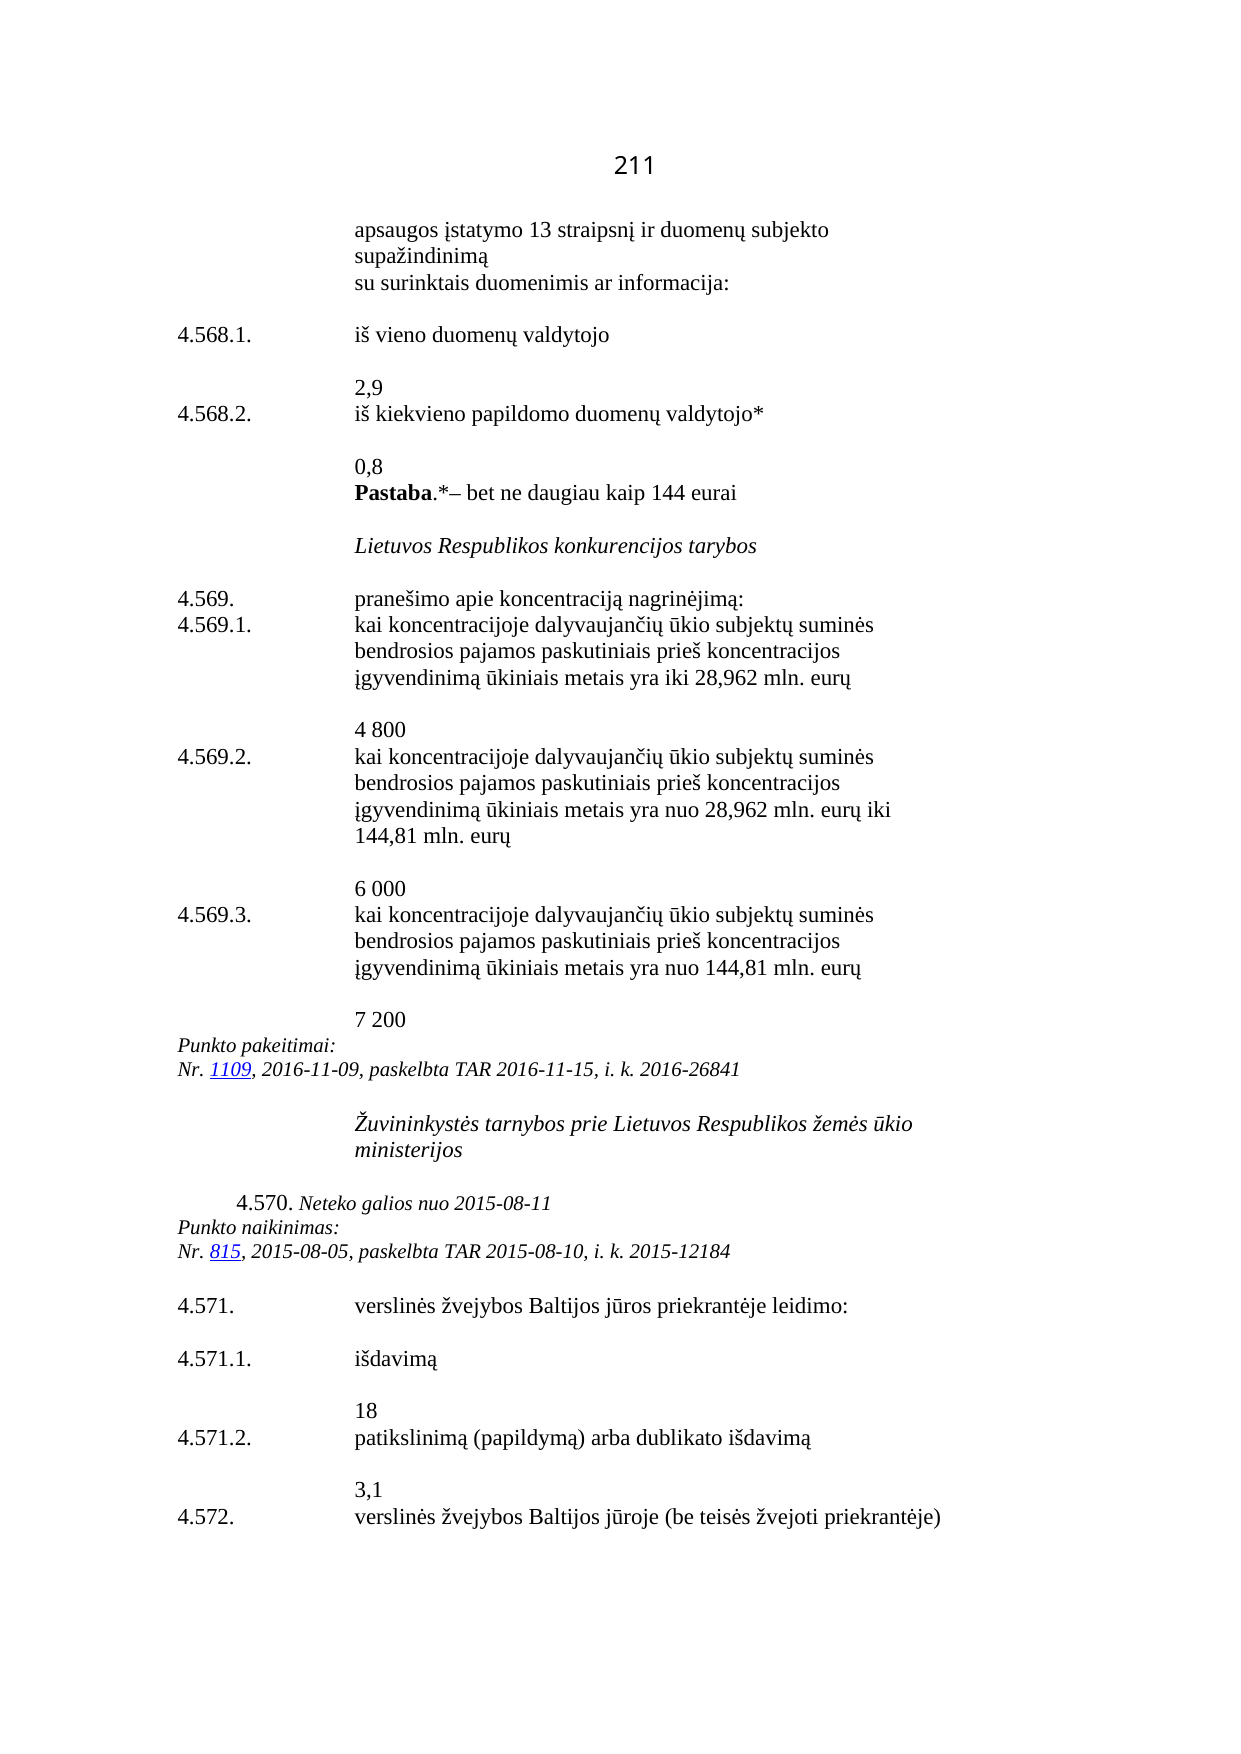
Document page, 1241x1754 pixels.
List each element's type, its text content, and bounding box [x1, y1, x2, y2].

text įgyvendinimą ūkiniais metais yra nuo 28,962 mln. eurų iki [354, 796, 892, 822]
text 4.569.2. kai koncentracijoje dalyvaujančių ūkio subjektų suminės [177, 743, 892, 769]
text 4.571. verslinės žvejybos Baltijos jūros priekrantėje leidimo: [177, 1292, 945, 1345]
text Nr. 1109, 2016-11-09, paskelbta TAR 2016-11-15, i. k. 2016-26841 [177, 1057, 1093, 1081]
text Punkto naikinimas: [177, 1215, 1093, 1239]
text Nr. 815, 2015-08-05, paskelbta TAR 2015-08-10, i. k. 2015-12184 [177, 1239, 1093, 1263]
text apsaugos įstatymo 13 straipsnį ir duomenų subjekto supažindinimą [354, 216, 945, 268]
text bendrosios pajamos paskutiniais prieš koncentracijos [354, 637, 892, 664]
text bendrosios pajamos paskutiniais prieš koncentracijos [354, 927, 892, 954]
text 4.571.1. išdavimą 18 [177, 1345, 945, 1424]
text Punkto pakeitimai: [177, 1033, 1093, 1057]
text 4.570. Neteko galios nuo 2015-08-11 [177, 1189, 1093, 1215]
text 4.569.3. kai koncentracijoje dalyvaujančių ūkio subjektų suminės [177, 901, 892, 927]
text Pastaba.*– bet ne daugiau kaip 144 eurai [354, 479, 945, 532]
text bendrosios pajamos paskutiniais prieš koncentracijos [354, 769, 892, 796]
text 4.568.2. iš kiekvieno papildomo duomenų valdytojo* 0,8 [177, 400, 945, 479]
text 4.569. pranešimo apie koncentraciją nagrinėjimą: [177, 585, 892, 611]
text 4.569.1. kai koncentracijoje dalyvaujančių ūkio subjektų suminės [177, 611, 892, 637]
text 4.571.2. patikslinimą (papildymą) arba dublikato išdavimą 3,1 [177, 1424, 945, 1503]
text 4.568.1. iš vieno duomenų valdytojo 2,9 [177, 321, 945, 400]
text 4.572. verslinės žvejybos Baltijos jūroje (be teisės žvejoti priekrantėje) [177, 1503, 945, 1529]
text Lietuvos Respublikos konkurencijos tarybos [354, 532, 945, 585]
text 144,81 mln. eurų 6 000 [354, 822, 892, 901]
text įgyvendinimą ūkiniais metais yra iki 28,962 mln. eurų 4 800 [354, 664, 892, 743]
text įgyvendinimą ūkiniais metais yra nuo 144,81 mln. eurų 7 200 [354, 954, 892, 1033]
text Žuvininkystės tarnybos prie Lietuvos Respublikos žemės ūkio ministerijos [354, 1110, 945, 1189]
text su surinktais duomenimis ar informacija: [354, 268, 945, 321]
